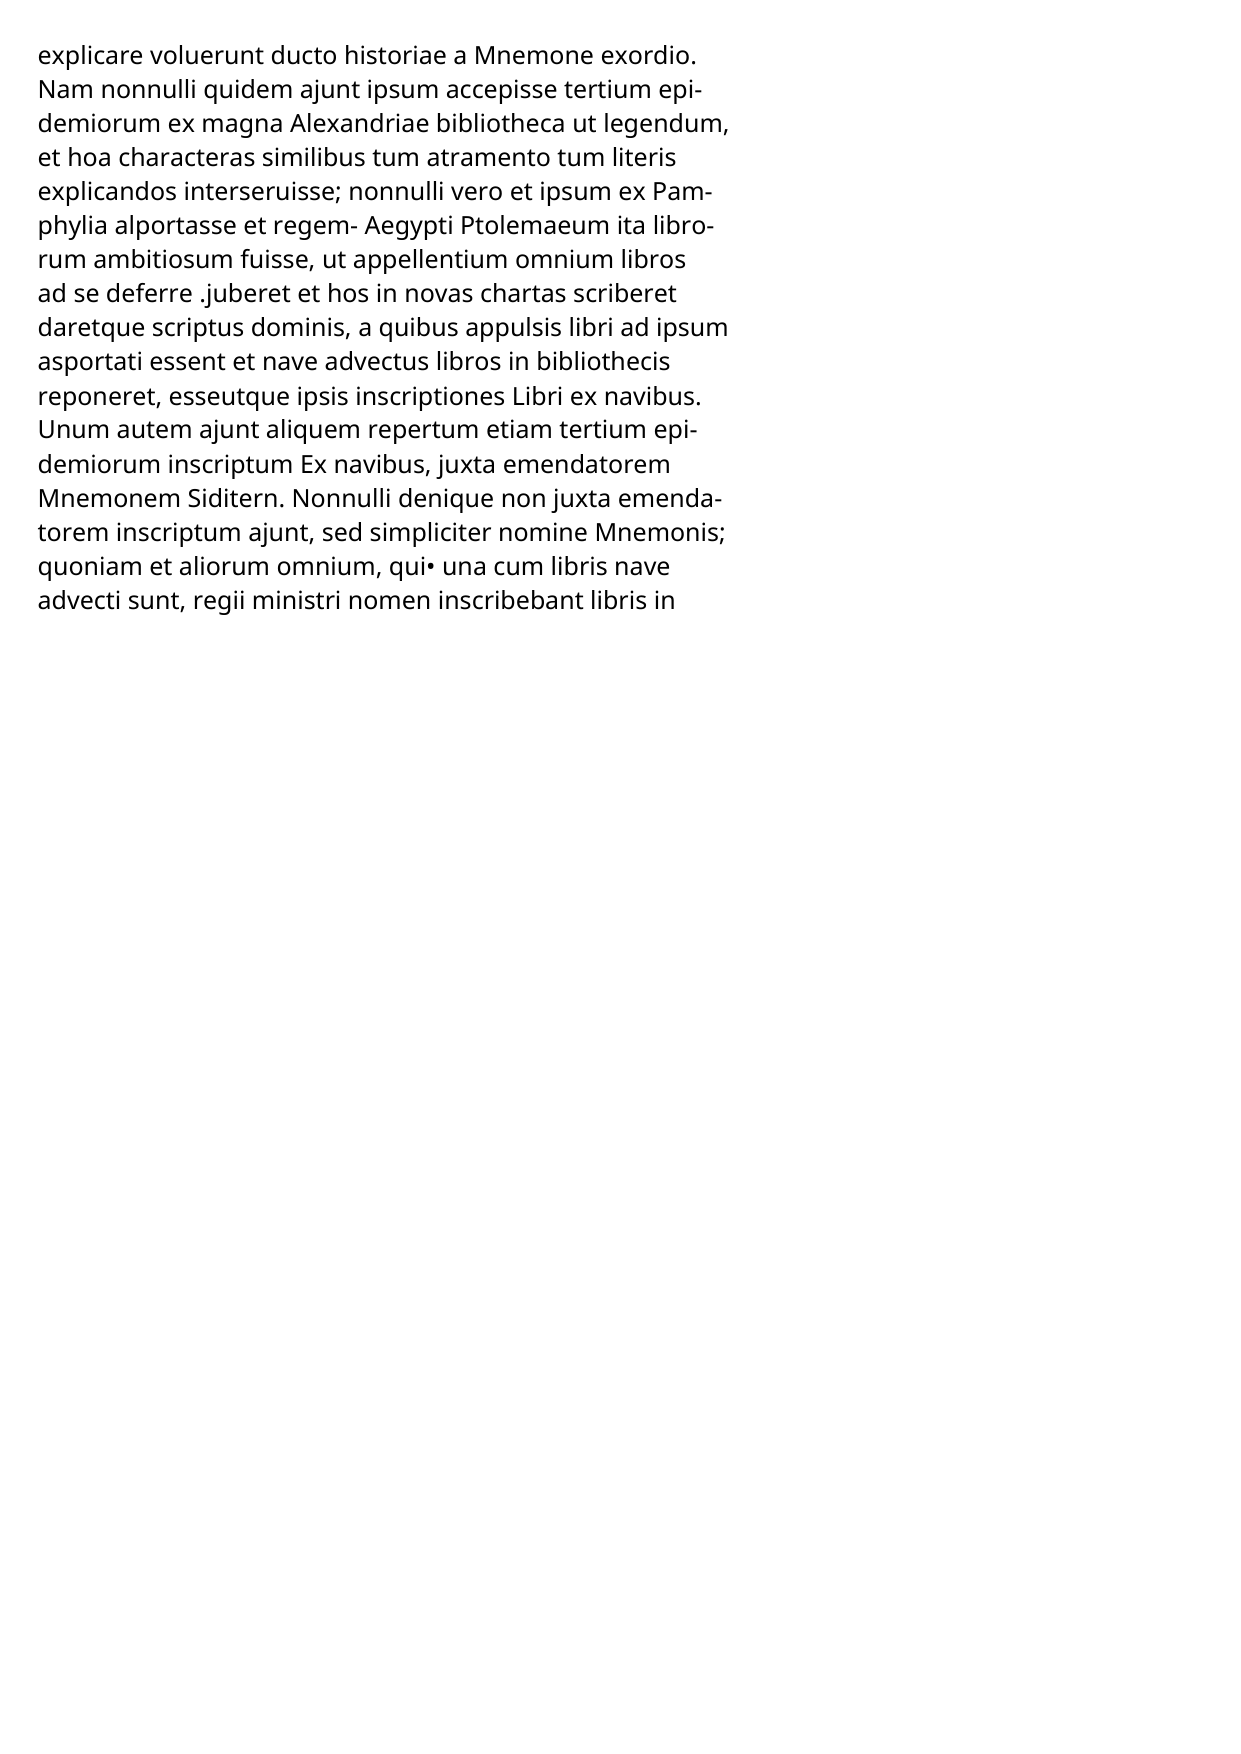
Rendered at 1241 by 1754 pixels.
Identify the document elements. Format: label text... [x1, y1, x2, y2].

text explicare voluerunt ducto historiae a Mnemone exordio. Nam nonnulli quidem ajunt ipsum accepisse tertium epi- demiorum ex magna Alexandriae bibliotheca ut legendum, et hoa characteras similibus tum atramento tum literis explicandos interseruisse; nonnulli vero et ipsum ex Pam- phylia alportasse et regem- Aegypti Ptolemaeum ita libro- rum ambitiosum fuisse, ut appellentium omnium libros ad se deferre .juberet et hos in novas chartas scriberet daretque scriptus dominis, a quibus appulsis libri ad ipsum asportati essent et nave advectus libros in bibliothecis reponeret, esseutque ipsis inscriptiones Libri ex navibus. Unum autem ajunt aliquem repertum etiam tertium epi- demiorum inscriptum Ex navibus, juxta emendatorem Mnemonem Siditern. Nonnulli denique non juxta emenda- torem inscriptum ajunt, sed simpliciter nomine Mnemonis; quoniam et aliorum omnium, qui• una cum libris nave advecti sunt, regii ministri nomen inscribebant libris in [37, 37, 1203, 617]
